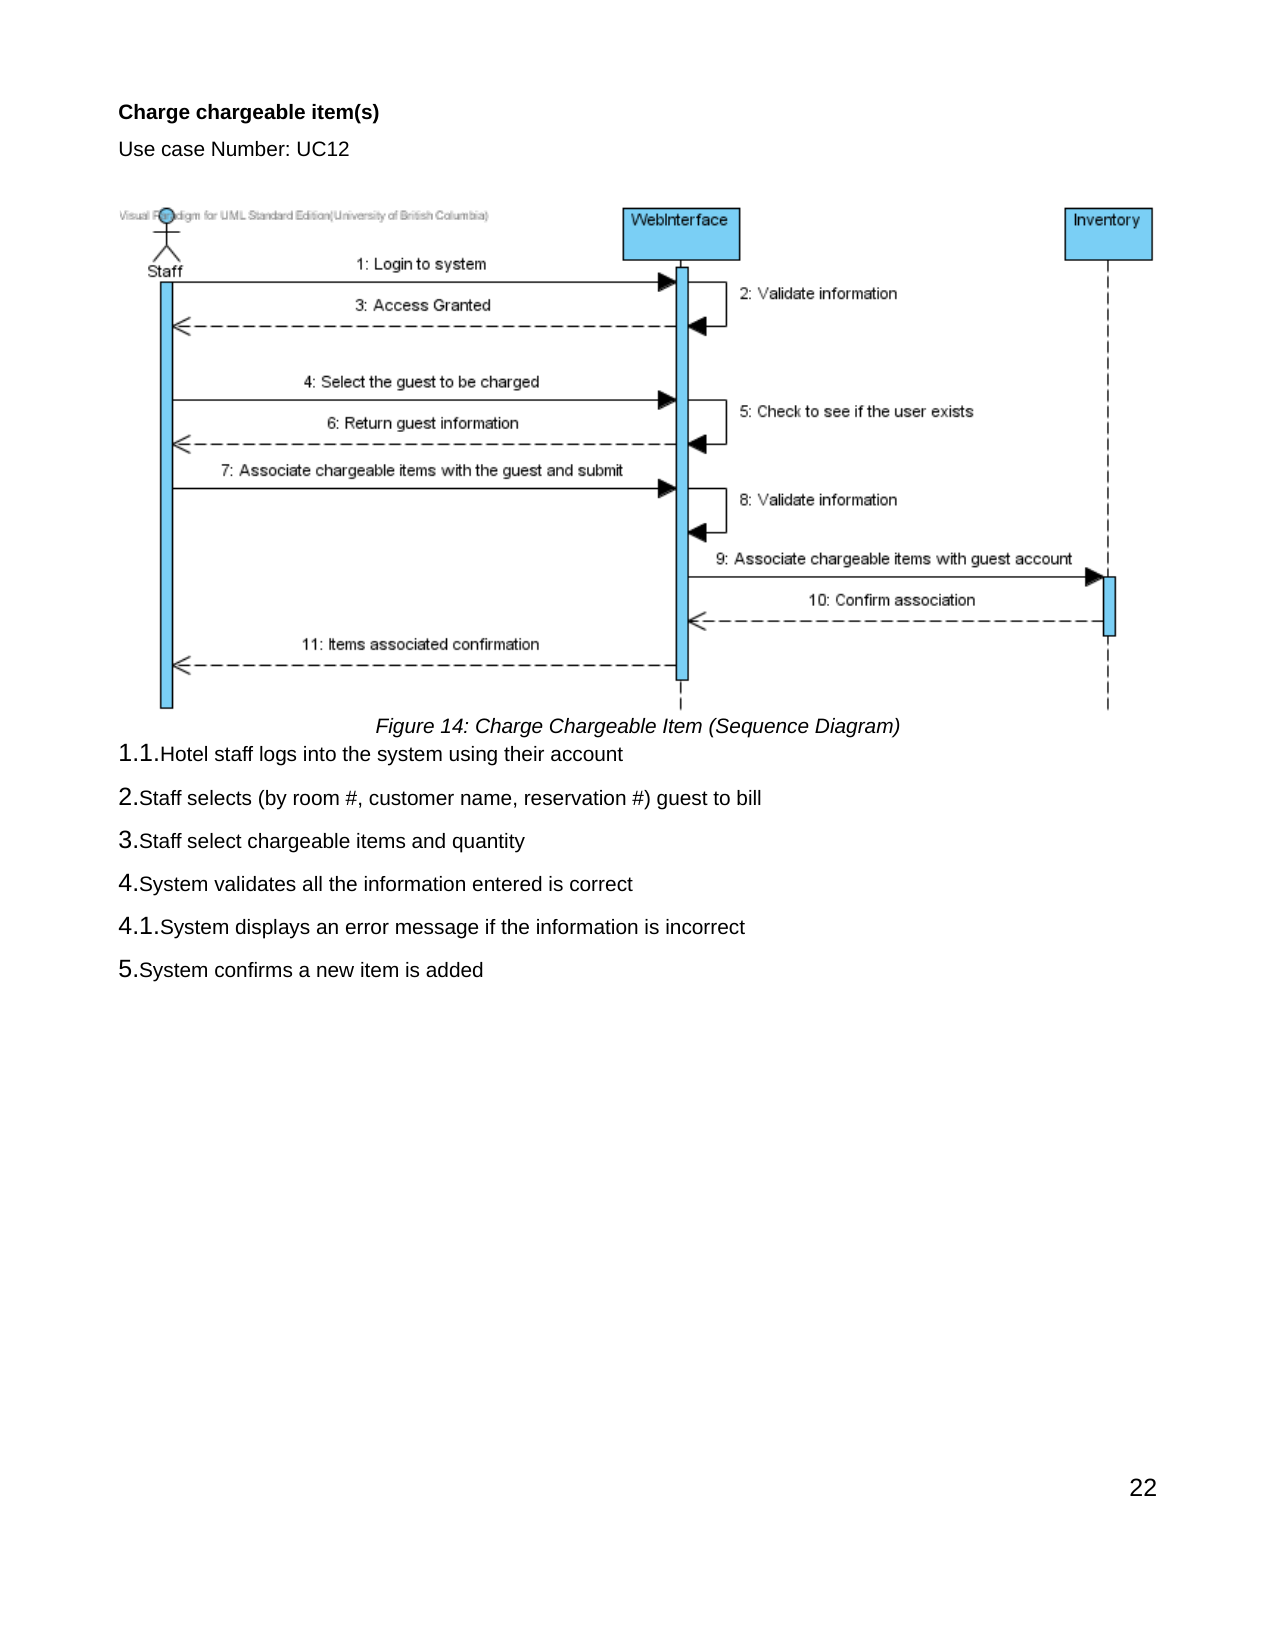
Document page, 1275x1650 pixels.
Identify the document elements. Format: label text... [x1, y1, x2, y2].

text Use case Number: UC12 [118, 136, 1157, 160]
list System confirms a new item is added [118, 954, 1157, 983]
list Staff selects (by room #, customer name, reservation #) guest to bill [118, 781, 1157, 810]
list Hotel staff logs into the system using their account [118, 172, 1157, 767]
subtitle Charge chargeable item(s) [118, 100, 1157, 124]
text [120, 193, 1158, 205]
text Figure 14: Charge Chargeable Item (Sequence Diagram) [120, 205, 1158, 738]
list System displays an error message if the information is incorrect [118, 911, 1157, 939]
list System validates all the information entered is correct [118, 868, 1157, 896]
list Staff select chargeable items and quantity [118, 824, 1157, 853]
